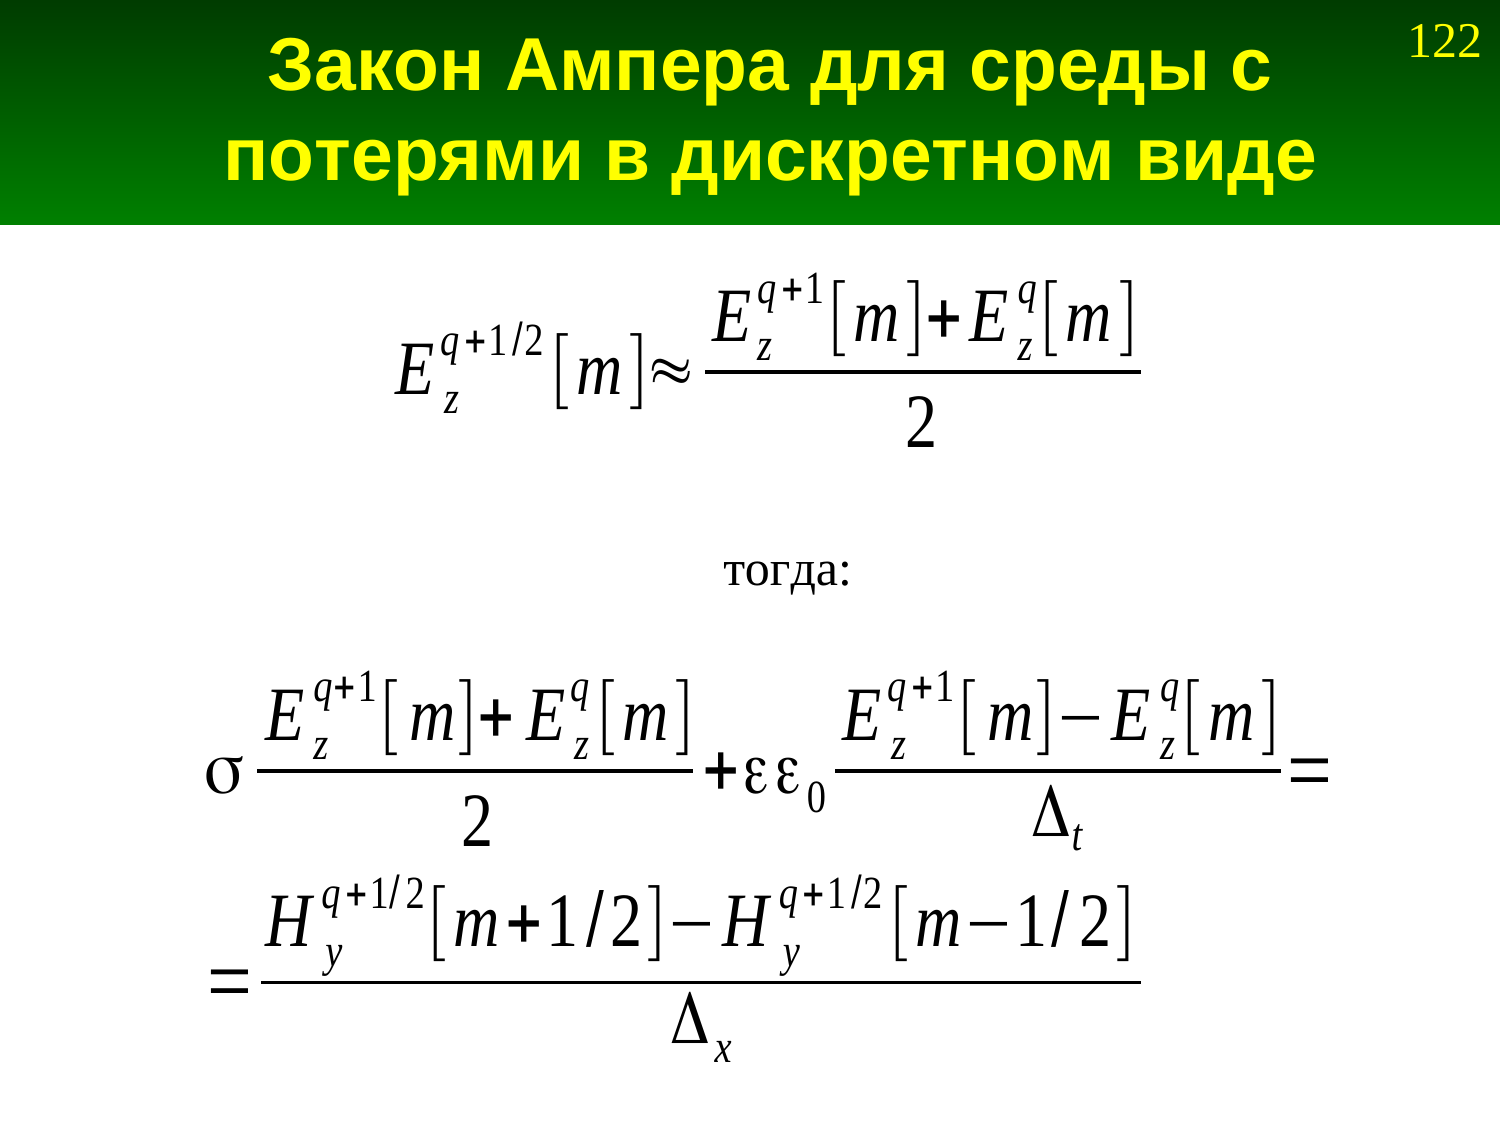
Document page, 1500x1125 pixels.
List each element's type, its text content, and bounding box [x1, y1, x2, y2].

chart [375, 259, 1158, 467]
text_box тогда: [708, 527, 888, 611]
chart [188, 658, 1354, 1073]
title Закон Ампера для среды с потерями в дискретном виде [100, 7, 1441, 204]
